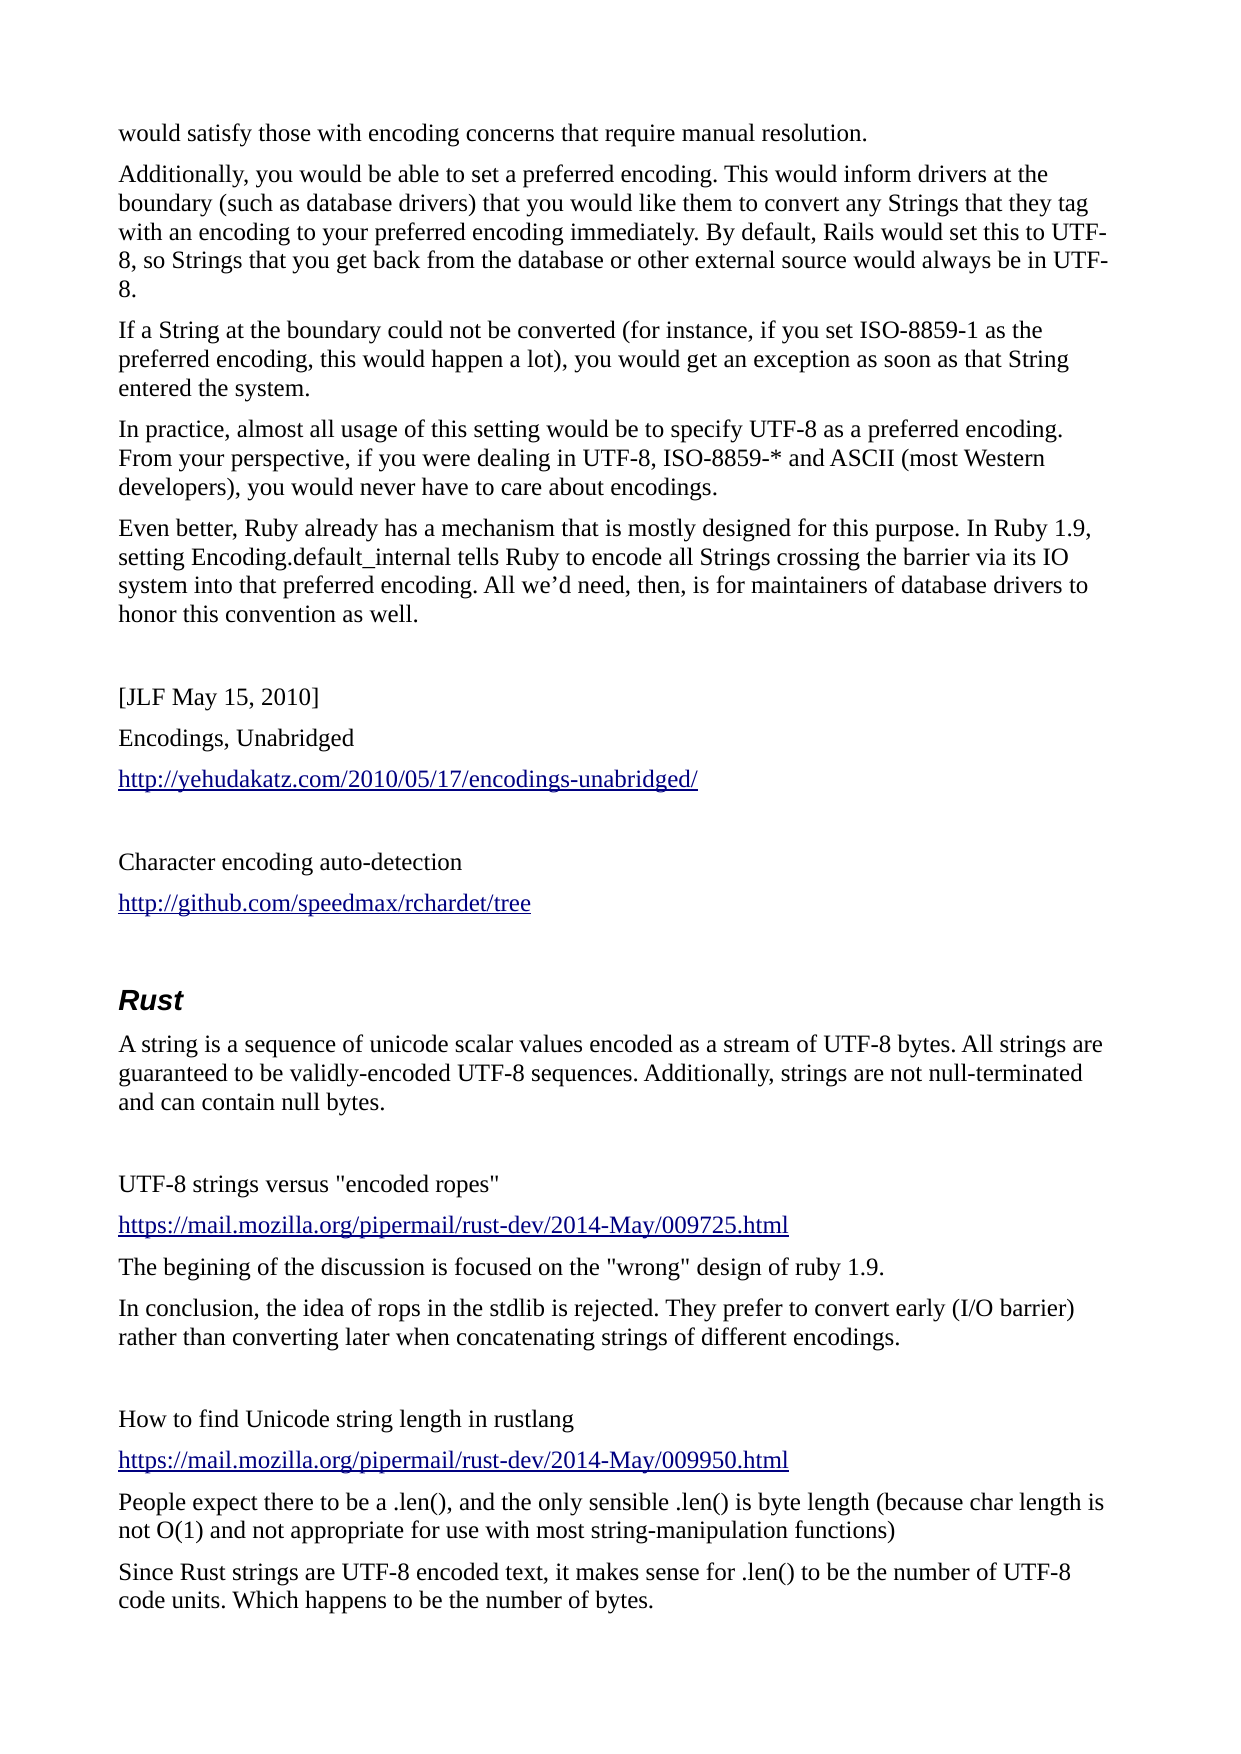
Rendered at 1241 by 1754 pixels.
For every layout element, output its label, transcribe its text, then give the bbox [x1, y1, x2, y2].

text In practice, almost all usage of this setting would be to specify UTF-8 as a preferred encoding. From your perspective, if you were dealing in UTF-8, ISO-8859-* and ASCII (most Western developers), you would never have to care about encodings. [118, 414, 1122, 501]
text would satisfy those with encoding concerns that require manual resolution. [118, 118, 1122, 147]
text Character encoding auto-detection [118, 847, 1122, 876]
text A string is a sequence of unicode scalar values encoded as a stream of UTF-8 bytes. All strings are guaranteed to be validly-encoded UTF-8 sequences. Additionally, strings are not null-terminated and can contain null bytes. [118, 1029, 1122, 1115]
text https://mail.mozilla.org/pipermail/rust-dev/2014-May/009725.html [118, 1210, 1122, 1239]
text https://mail.mozilla.org/pipermail/rust-dev/2014-May/009950.html [118, 1445, 1122, 1474]
text Since Rust strings are UTF-8 encoded text, it makes sense for .len() to be the number of UTF-8 code units. Which happens to be the number of bytes. [118, 1557, 1122, 1614]
subtitle Rust [118, 983, 1122, 1017]
text http://yehudakatz.com/2010/05/17/encodings-unabridged/ [118, 764, 1122, 793]
text People expect there to be a .len(), and the only sensible .len() is byte length (because char length is not O(1) and not appropriate for use with most string-manipulation functions) [118, 1487, 1122, 1544]
text In conclusion, the idea of rops in the stdlib is rejected. They prefer to convert early (I/O barrier) rather than converting later when concatenating strings of different encodings. [118, 1293, 1122, 1350]
text [JLF May 15, 2010] [118, 682, 1122, 711]
text Encodings, Unabridged [118, 723, 1122, 752]
text http://github.com/speedmax/rchardet/tree [118, 888, 1122, 917]
text Even better, Ruby already has a mechanism that is mostly designed for this purpose. In Ruby 1.9, setting Encoding.default_internal tells Ruby to encode all Strings crossing the barrier via its IO system into that preferred encoding. All we’d need, then, is for maintainers of database drivers to honor this convention as well. [118, 513, 1122, 628]
text The begining of the discussion is focused on the "wrong" design of ruby 1.9. [118, 1252, 1122, 1280]
text If a String at the boundary could not be converted (for instance, if you set ISO-8859-1 as the preferred encoding, this would happen a lot), you would get an exception as soon as that String entered the system. [118, 316, 1122, 402]
text UTF-8 strings versus "encoded ropes" [118, 1169, 1122, 1198]
text How to find Unicode string length in rustlang [118, 1404, 1122, 1433]
text Additionally, you would be able to set a preferred encoding. This would inform drivers at the boundary (such as database drivers) that you would like them to convert any Strings that they tag with an encoding to your preferred encoding immediately. By default, Rails would set this to UTF-8, so Strings that you get back from the database or other external source would always be in UTF-8. [118, 159, 1122, 303]
